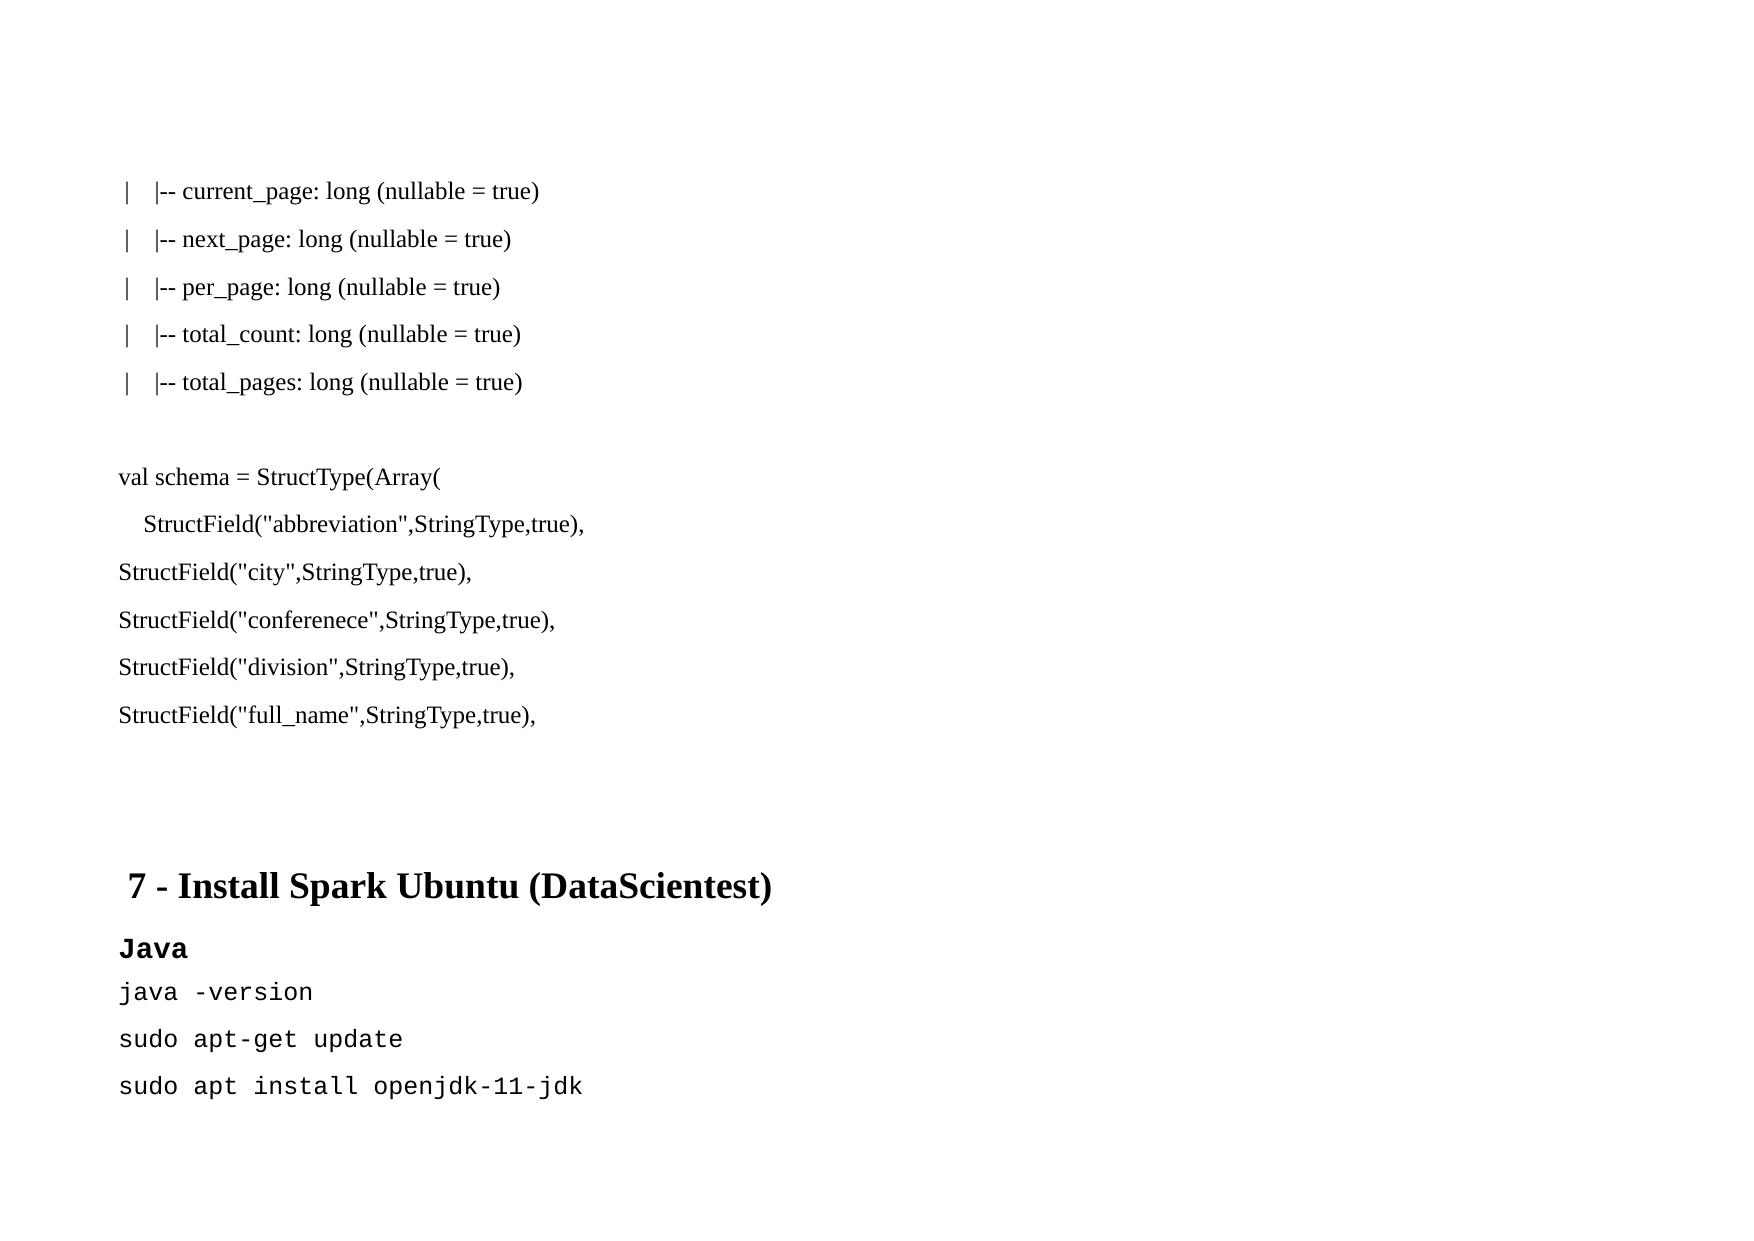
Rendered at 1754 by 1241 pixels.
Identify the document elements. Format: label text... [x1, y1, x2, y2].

text | |-- current_page: long (nullable = true) [118, 176, 1636, 205]
subtitle 7 - Install Spark Ubuntu (DataScientest) [118, 864, 1636, 907]
text val schema = StructType(Array( [118, 462, 1636, 491]
subtitle Java [118, 934, 1636, 967]
text java -version [118, 979, 1636, 1008]
text sudo apt install openjdk-11-jdk [118, 1073, 1636, 1102]
text StructField("city",StringType,true), [118, 557, 1636, 586]
text | |-- next_page: long (nullable = true) [118, 224, 1636, 253]
text | |-- per_page: long (nullable = true) [118, 272, 1636, 300]
text | |-- total_count: long (nullable = true) [118, 319, 1636, 348]
text sudo apt-get update [118, 1026, 1636, 1055]
text StructField("division",StringType,true), [118, 652, 1636, 681]
text StructField("conferenece",StringType,true), [118, 605, 1636, 633]
text StructField("abbreviation",StringType,true), [118, 509, 1636, 538]
text StructField("full_name",StringType,true), [118, 700, 1636, 729]
text | |-- total_pages: long (nullable = true) [118, 367, 1636, 396]
